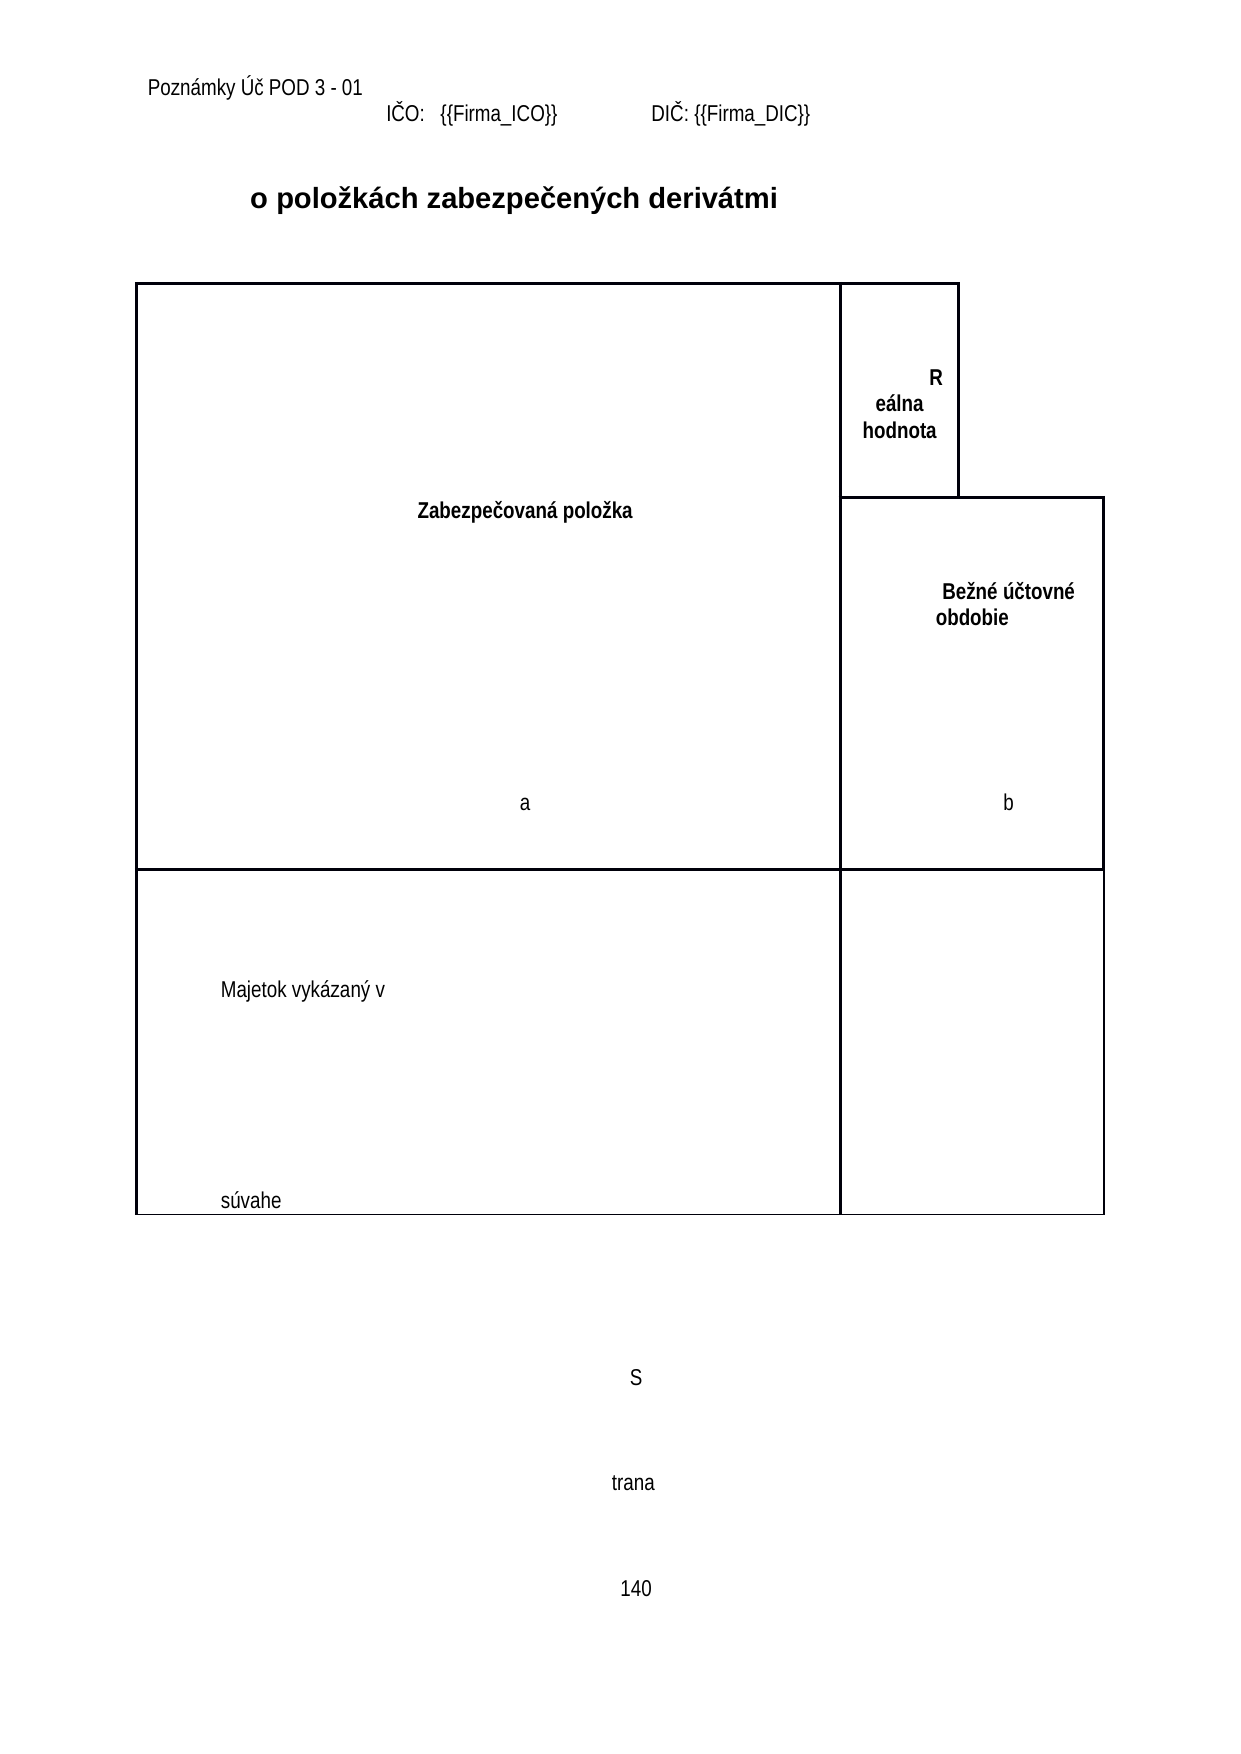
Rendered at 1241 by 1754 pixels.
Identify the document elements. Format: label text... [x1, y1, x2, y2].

table_cell Bežné účtovné obdobie [842, 499, 1102, 683]
table_cell a [138, 684, 839, 868]
table_cell [842, 871, 1103, 1214]
table_header Reálna hodnota [842, 285, 957, 496]
title o položkách zabezpečených derivátmi [148, 148, 1092, 282]
table_cell Majetok vykázaný v súvahe [138, 871, 839, 1214]
table_header Zabezpečovaná položka [138, 285, 839, 683]
table_cell b [842, 684, 1102, 868]
